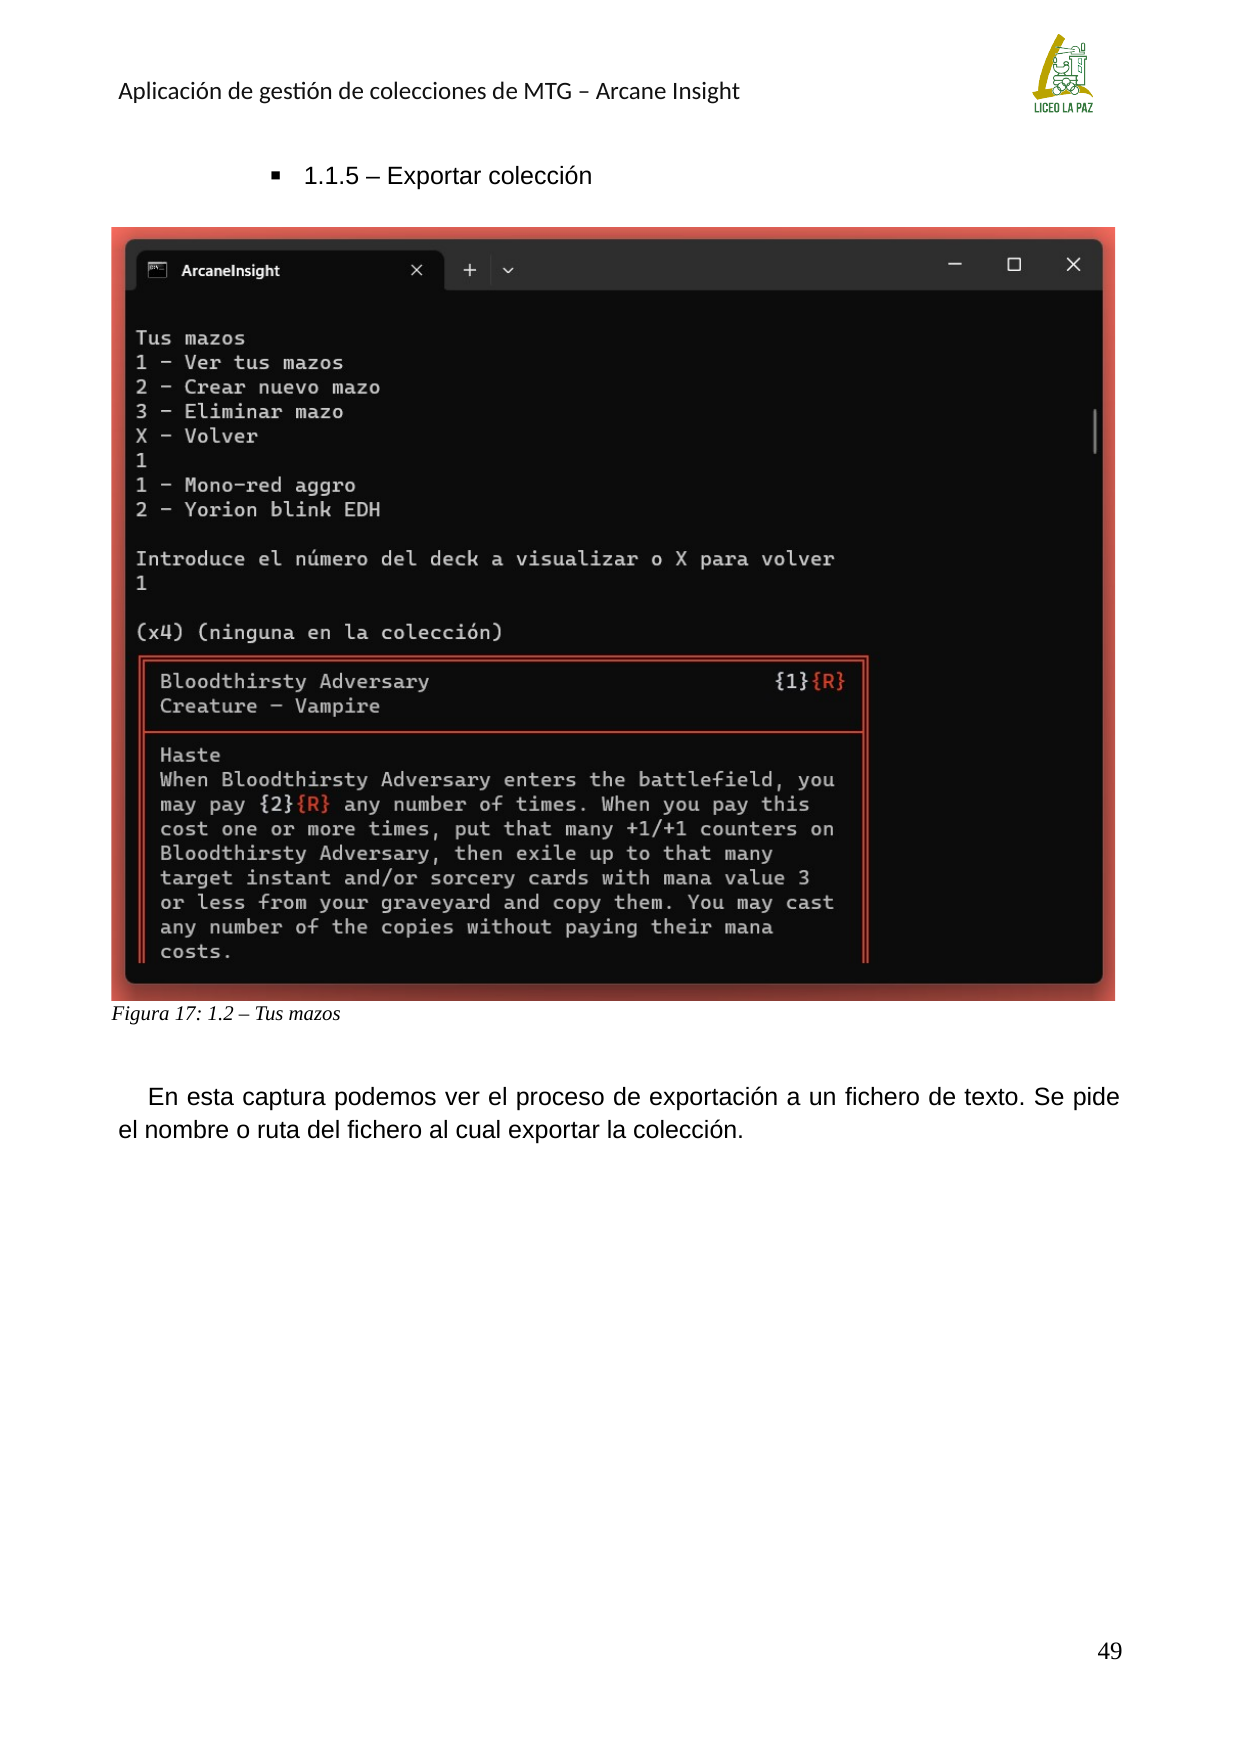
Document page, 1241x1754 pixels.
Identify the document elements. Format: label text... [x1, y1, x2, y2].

picture [1025, 26, 1100, 121]
picture [111, 227, 1116, 1001]
list 1.1.5 – Exportar colección [266, 161, 1122, 190]
text En esta captura podemos ver el proceso de exportación a un fichero de texto. Se pide el nombre o ruta del fichero al cual exportar la colección. [118, 1082, 1122, 1144]
text Figura 17: 1.2 – Tus mazos [111, 1001, 1115, 1024]
